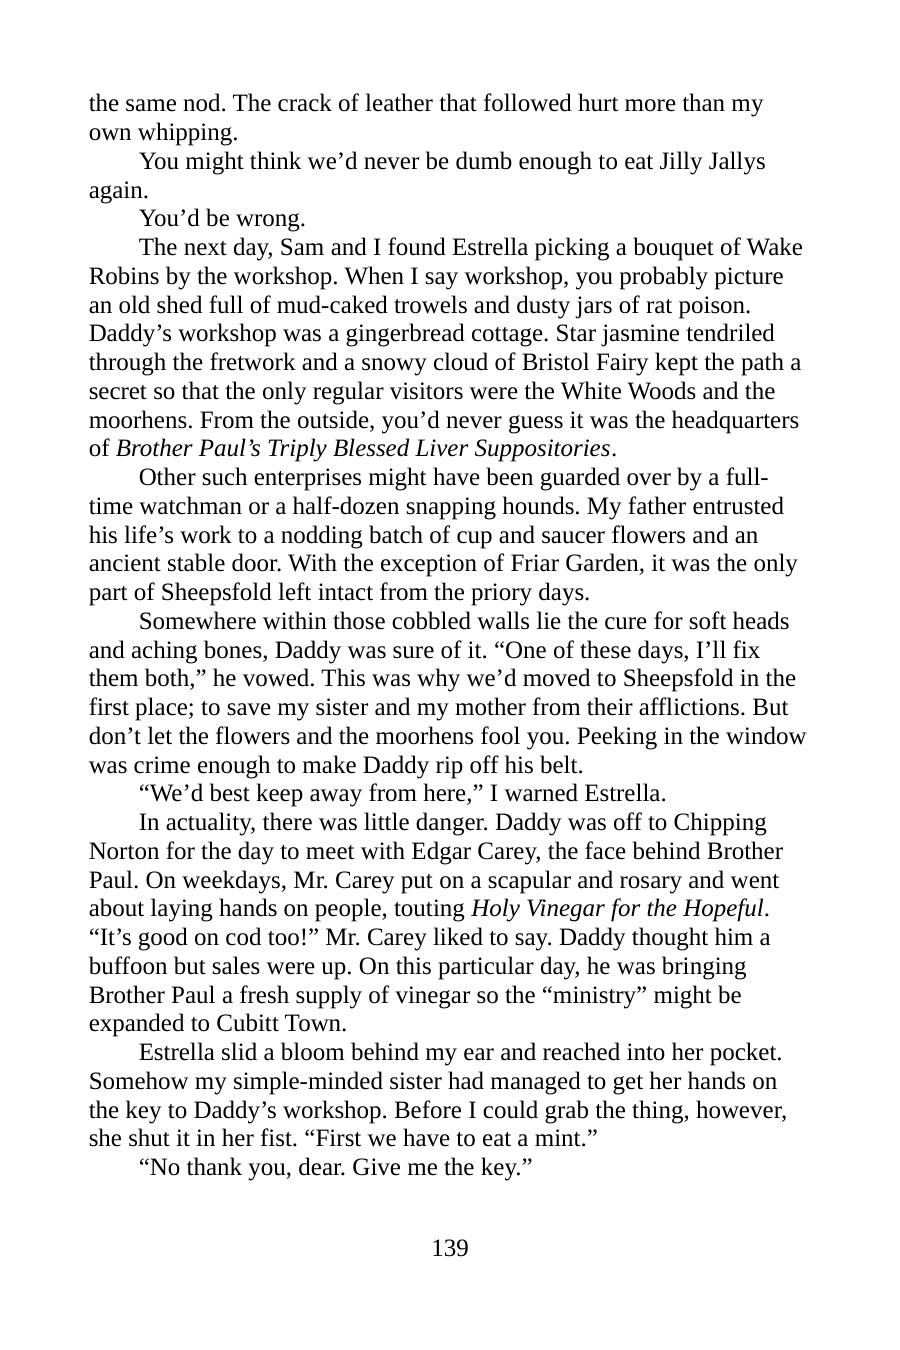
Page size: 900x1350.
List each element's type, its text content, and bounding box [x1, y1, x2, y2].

text Somewhere within those cobbled walls lie the cure for soft heads and aching bones, Daddy was sure of it. “One of these days, I’ll fix them both,” he vowed. This was why we’d moved to Sheepsfold in the first place; to save my sister and my mother from their afflictions. But don’t let the flowers and the moorhens fool you. Peeking in the window was crime enough to make Daddy rip off his belt. [88, 606, 811, 778]
text Other such enterprises might have been guarded over by a full-time watchman or a half-dozen snapping hounds. My father entrusted his life’s work to a nodding batch of cup and saucer flowers and an ancient stable door. With the exception of Friar Garden, it was the only part of Sheepsfold left intact from the priory days. [88, 462, 811, 606]
text Estrella slid a bloom behind my ear and reached into her pocket. Somehow my simple-minded sister had managed to get her hands on the key to Daddy’s workshop. Before I could grab the thing, however, she shut it in her fist. “First we have to eat a mint.” [88, 1037, 811, 1152]
text the same nod. The crack of leather that followed hurt more than my own whipping. [88, 88, 811, 146]
text In actuality, there was little danger. Daddy was off to Chipping Norton for the day to meet with Edgar Carey, the face behind Brother Paul. On weekdays, Mr. Carey put on a scapular and rosary and went about laying hands on people, touting Holy Vinegar for the Hopeful. “It’s good on cod too!” Mr. Carey liked to say. Daddy thought him a buffoon but sales were up. On this particular day, he was bringing Brother Paul a fresh supply of vinegar so the “ministry” might be expanded to Cubitt Town. [88, 807, 811, 1037]
text “No thank you, dear. Give me the key.” [88, 1152, 811, 1181]
text The next day, Sam and I found Estrella picking a bouquet of Wake Robins by the workshop. When I say workshop, you probably picture an old shed full of mud-caked trowels and dusty jars of rat poison. Daddy’s workshop was a gingerbread cottage. Star jasmine tendriled through the fretwork and a snowy cloud of Bristol Fairy kept the path a secret so that the only regular visitors were the White Woods and the moorhens. From the outside, you’d never guess it was the headquarters of Brother Paul’s Triply Blessed Liver Suppositories. [88, 232, 811, 462]
text “We’d best keep away from here,” I warned Estrella. [88, 778, 811, 807]
text You might think we’d never be dumb enough to eat Jilly Jallys again. [88, 146, 811, 203]
text You’d be wrong. [88, 203, 811, 232]
